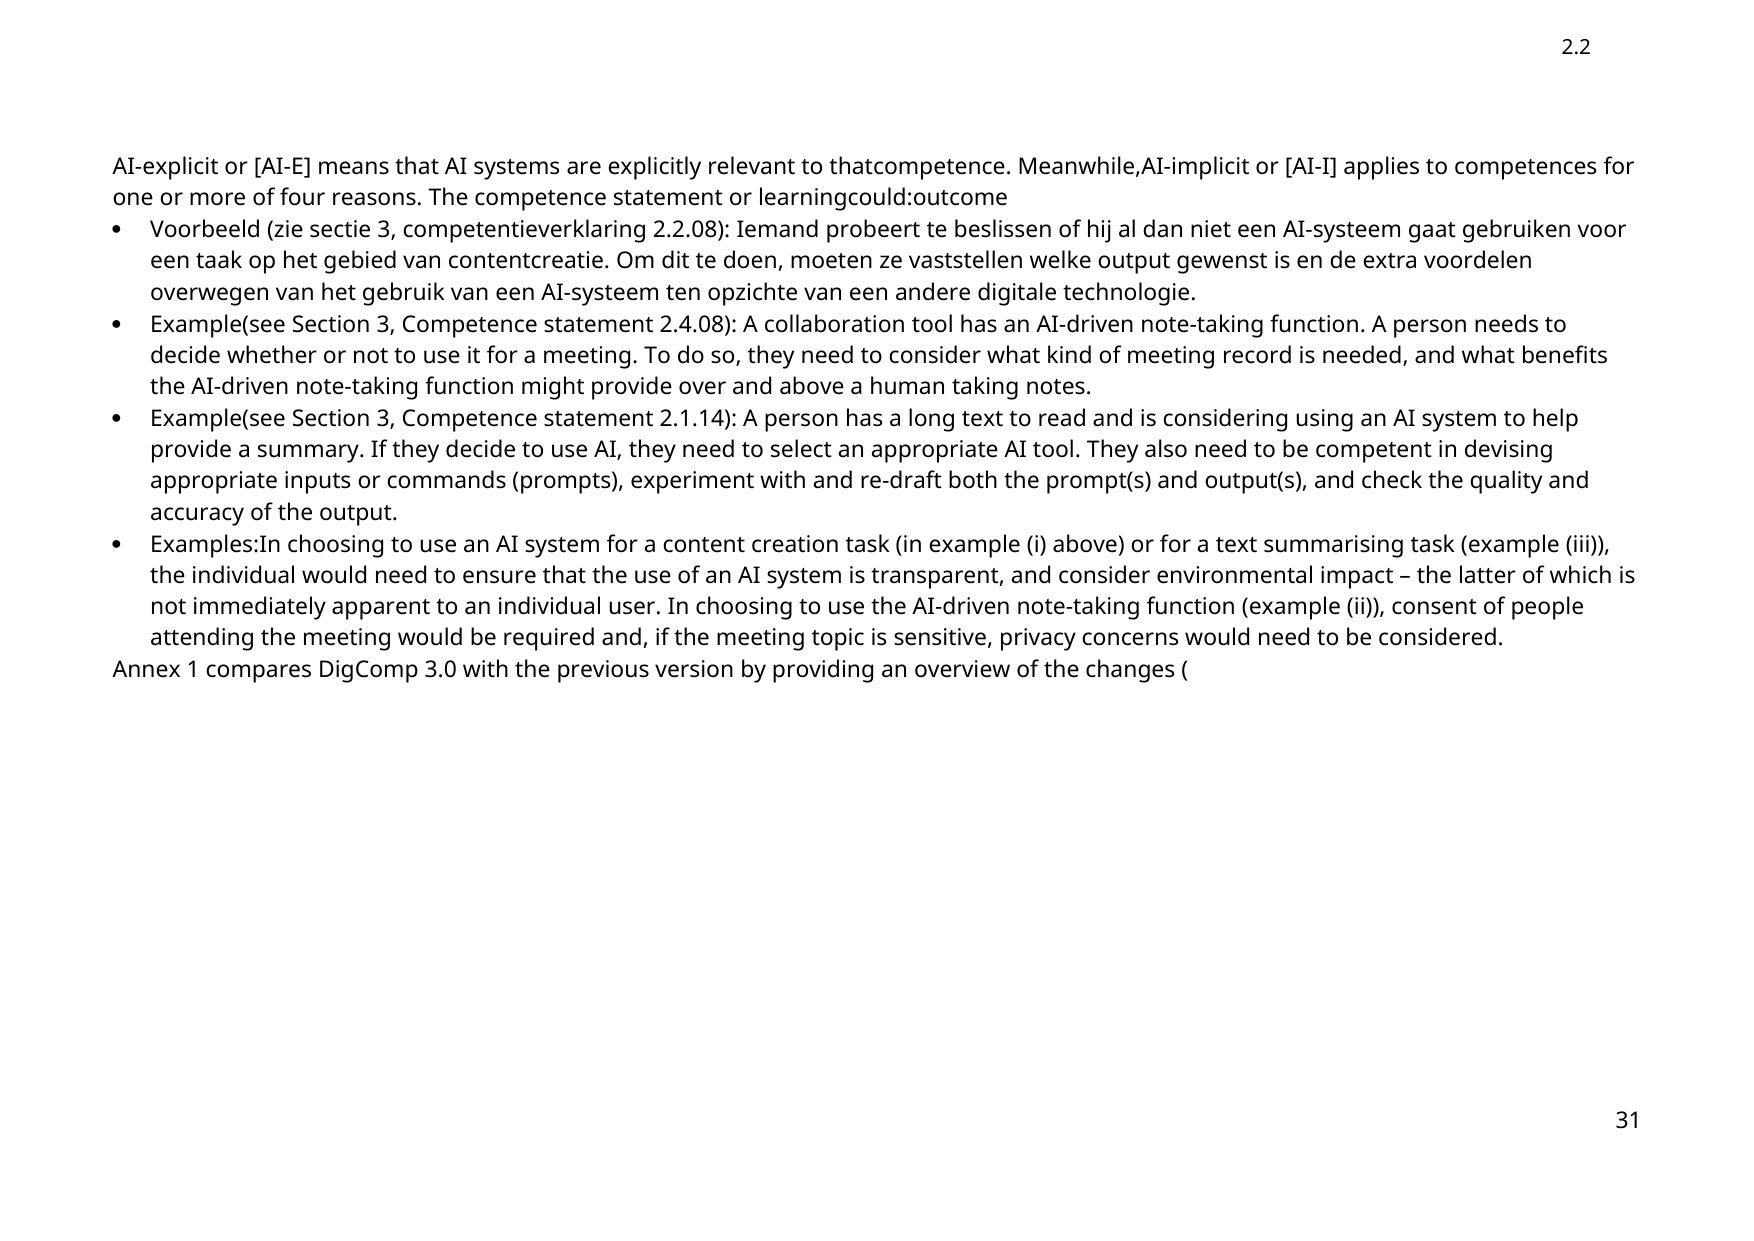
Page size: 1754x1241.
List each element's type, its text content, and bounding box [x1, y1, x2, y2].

list Examples:In choosing to use an AI system for a content creation task (in example (i) above) or for a text summarising task (example (iii)), the individual would need to ensure that the use of an AI system is transparent, and consider environmental impact – the latter of which is not immediately apparent to an individual user. In choosing to use the AI-driven note-taking function (example (ii)), consent of people attending the meeting would be required and, if the meeting topic is sensitive, privacy concerns would need to be considered. [112, 527, 1641, 652]
list Example(see Section 3, Competence statement 2.1.14): A person has a long text to read and is considering using an AI system to help provide a summary. If they decide to use AI, they need to select an appropriate AI tool. They also need to be competent in devising appropriate inputs or commands (prompts), experiment with and re-draft both the prompt(s) and output(s), and check the quality and accuracy of the output. [112, 402, 1641, 527]
list Voorbeeld (zie sectie 3, competentieverklaring 2.2.08): Iemand probeert te beslissen of hij al dan niet een AI-systeem gaat gebruiken voor een taak op het gebied van contentcreatie. Om dit te doen, moeten ze vaststellen welke output gewenst is en de extra voordelen overwegen van het gebruik van een AI-systeem ten opzichte van een andere digitale technologie. [112, 213, 1641, 307]
text Annex 1 compares DigComp 3.0 with the previous version by providing an overview of the changes ( [112, 652, 1641, 684]
text AI-explicit or [AI-E] means that AI systems are explicitly relevant to thatcompetence. Meanwhile,AI-implicit or [AI-I] applies to competences for one or more of four reasons. The competence statement or learningcould:outcome [112, 150, 1641, 212]
list Example(see Section 3, Competence statement 2.4.08): A collaboration tool has an AI-driven note-taking function. A person needs to decide whether or not to use it for a meeting. To do so, they need to consider what kind of meeting record is needed, and what benefits the AI-driven note-taking function might provide over and above a human taking notes. [112, 307, 1641, 401]
